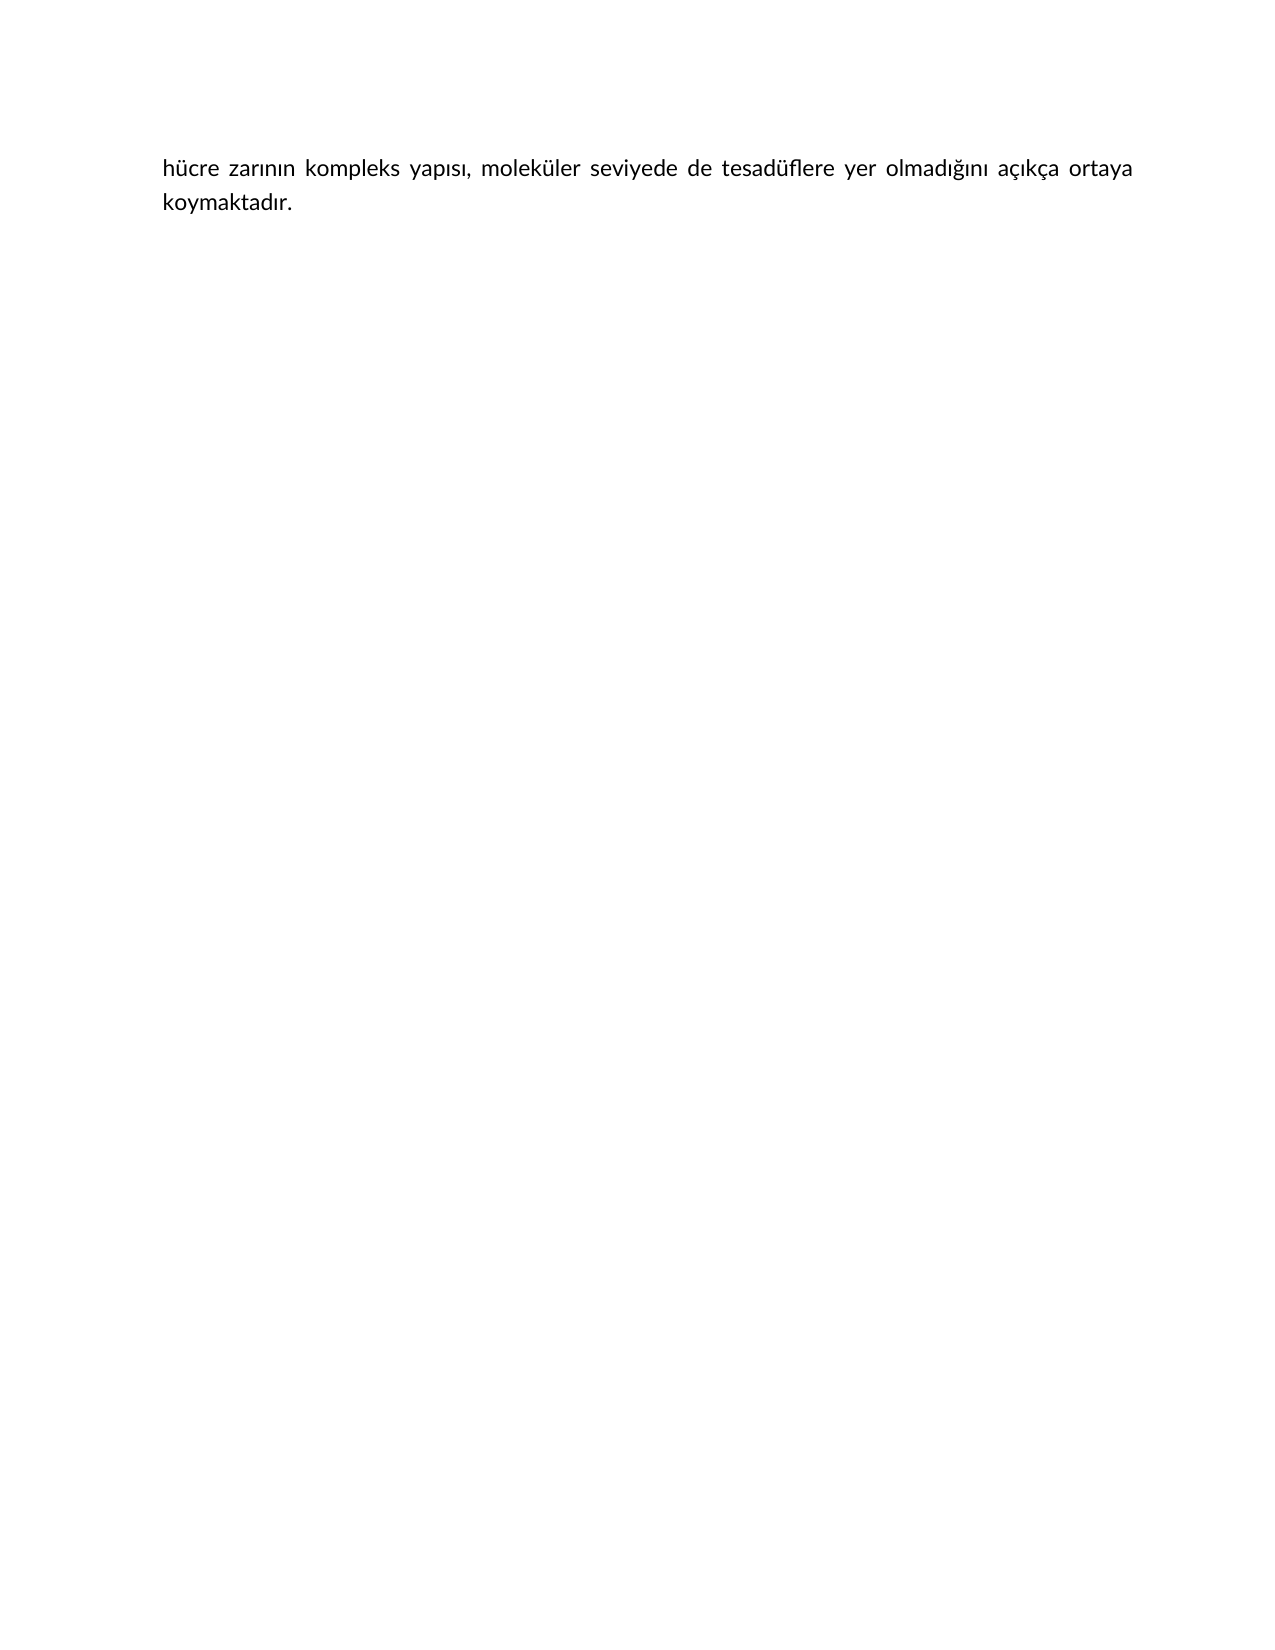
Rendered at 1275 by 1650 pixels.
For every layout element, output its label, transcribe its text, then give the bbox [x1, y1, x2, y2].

text hücre zarının kompleks yapısı, moleküler seviyede de tesadüflere yer olmadığını açıkça ortaya koymaktadır. [162, 150, 1134, 217]
